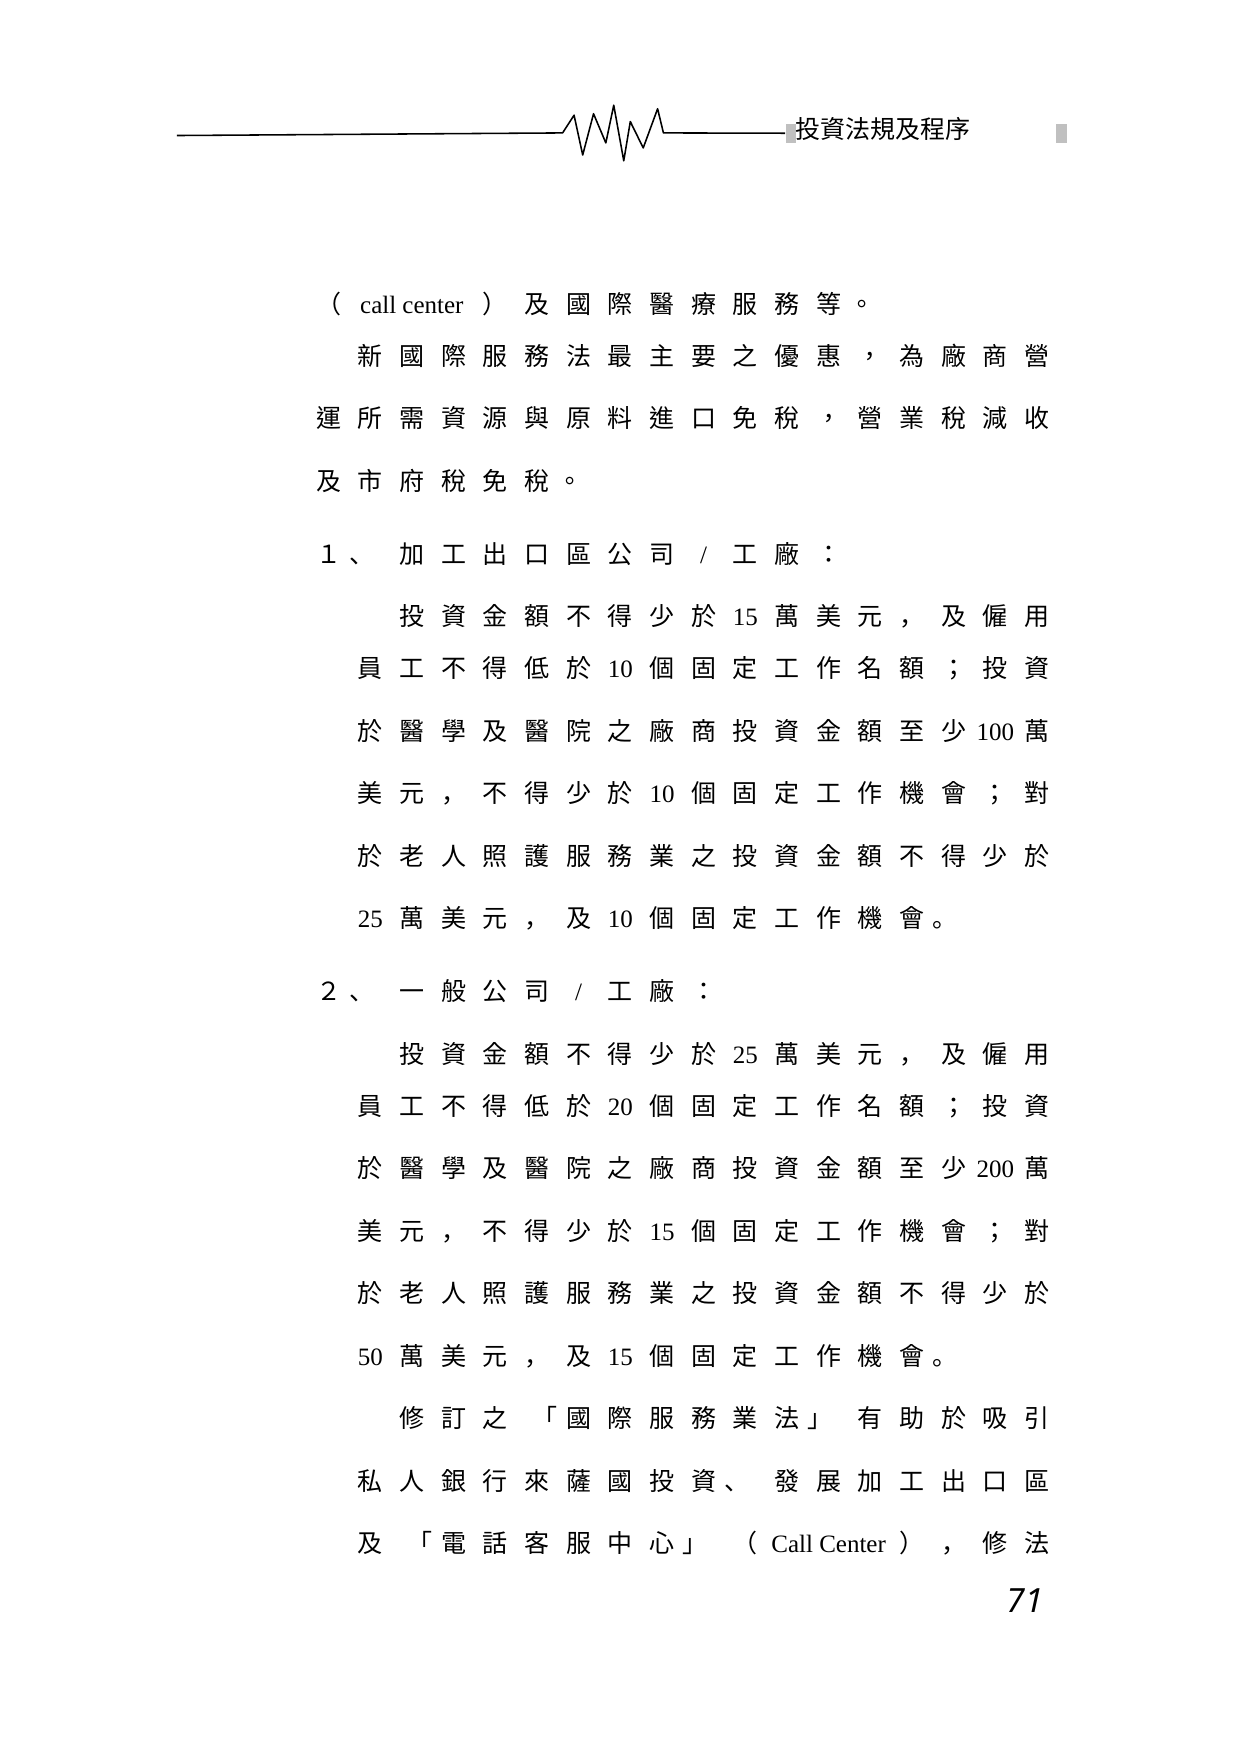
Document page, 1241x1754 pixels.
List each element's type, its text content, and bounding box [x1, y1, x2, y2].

text １、加工出口區公司/工廠： [281, 500, 1058, 563]
text ２、一般公司/工廠： [281, 938, 1058, 1000]
text 新國際服務法最主要之優惠，為廠商營運所需資源與原料進口免稅，營業稅減收及市府稅免稅。 [281, 313, 1058, 500]
text 投資金額不得少於25萬美元，及僱用員工不得低於20個固定工作名額；投資於醫學及醫院之廠商投資金額至少200萬美元，不得少於15個固定工作機會；對於老人照護服務業之投資金額不得少於50萬美元，及15個固定工作機會。 [330, 1000, 1058, 1375]
text （call center）及國際醫療服務等。 [281, 250, 1058, 313]
text 修訂之「國際服務業法」有助於吸引私人銀行來薩國投資、發展加工出口區及「電話客服中心」（Call Center），修法 [330, 1375, 1058, 1563]
text 投資金額不得少於15萬美元，及僱用員工不得低於10個固定工作名額；投資於醫學及醫院之廠商投資金額至少100萬美元，不得少於10個固定工作機會；對於老人照護服務業之投資金額不得少於25萬美元，及10個固定工作機會。 [330, 563, 1058, 938]
